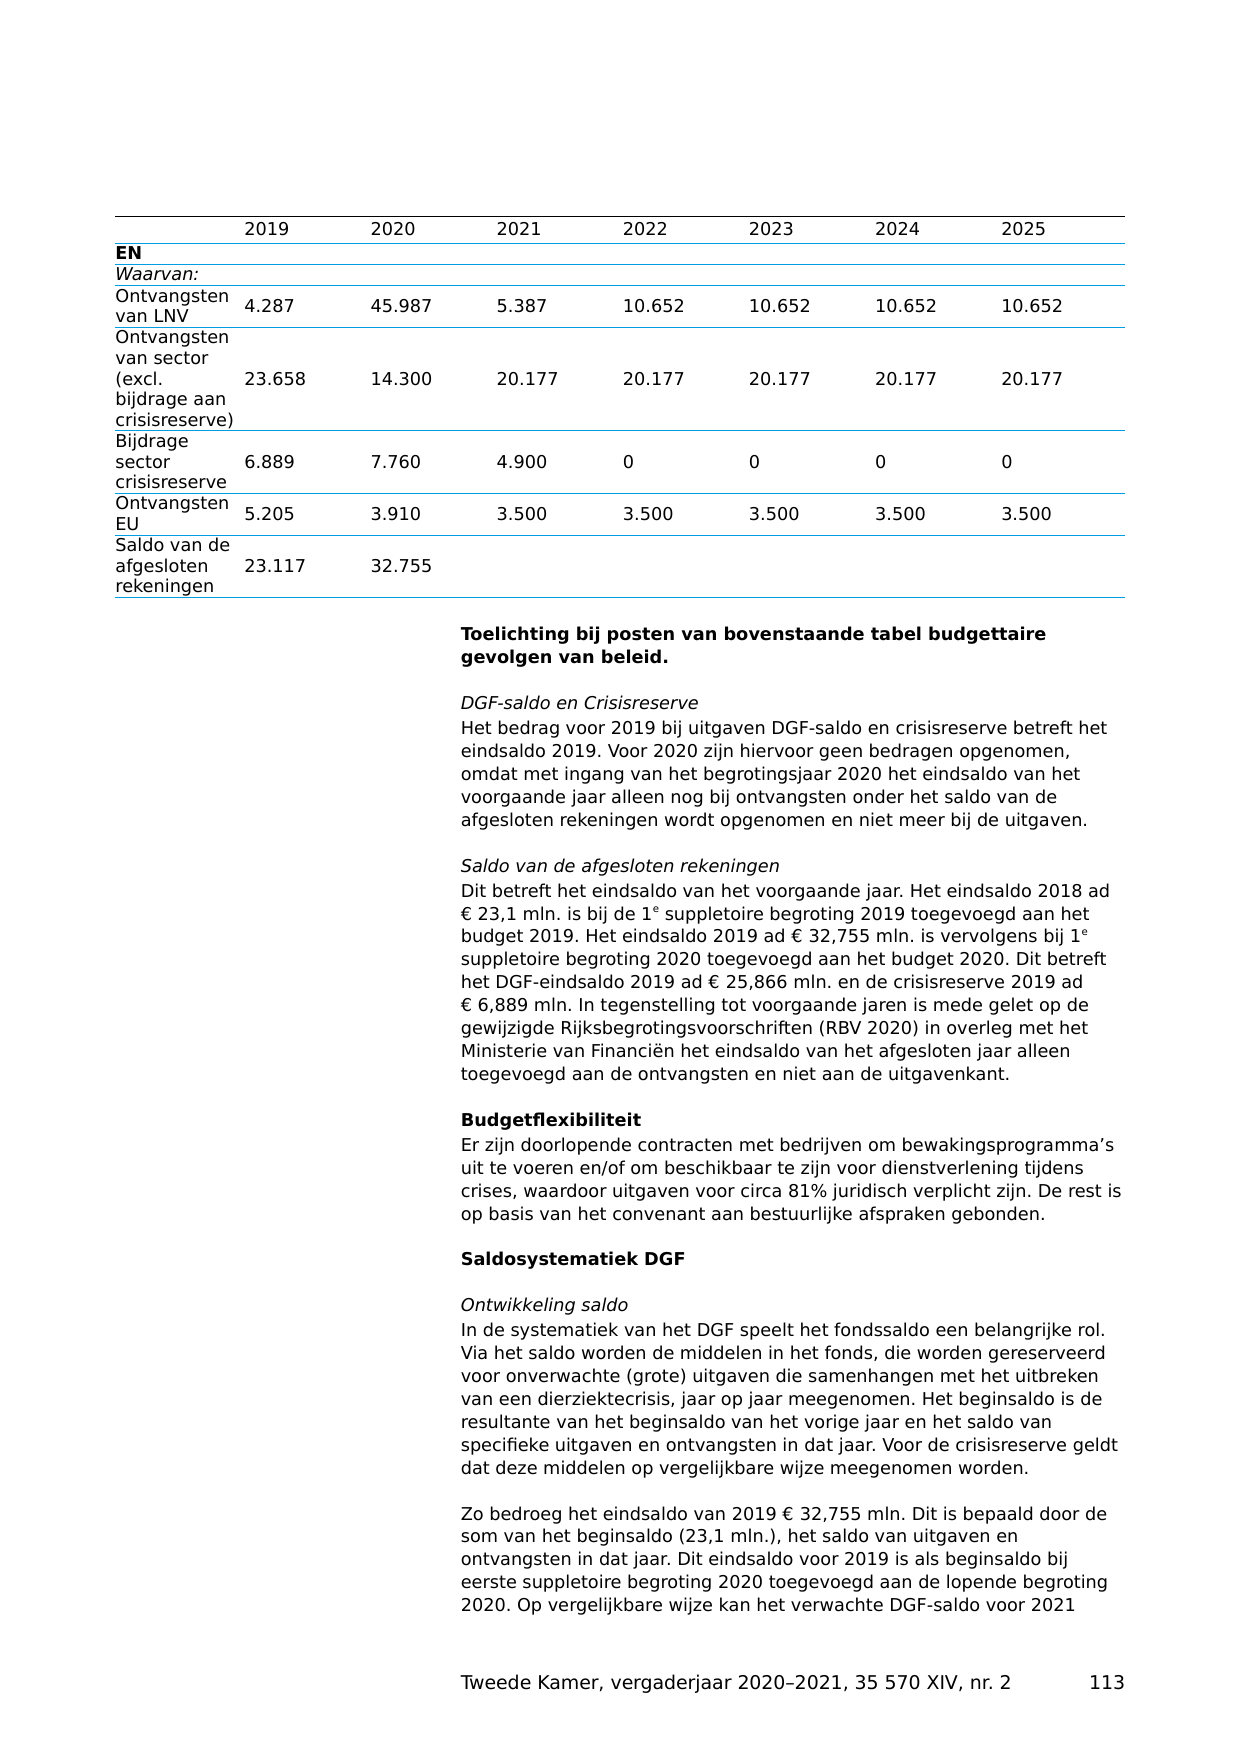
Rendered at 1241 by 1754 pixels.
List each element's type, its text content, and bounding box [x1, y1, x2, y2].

table_cell [115, 217, 241, 243]
table_cell 3.500 [998, 494, 1125, 534]
table_cell [998, 536, 1125, 597]
table_cell 45.987 [368, 286, 493, 327]
table_cell 4.900 [494, 431, 620, 493]
table_cell 32.755 [368, 536, 493, 597]
table_cell 3.500 [872, 494, 998, 534]
table_cell 3.500 [620, 494, 746, 534]
table_cell 2019 [241, 217, 367, 243]
table_cell 2021 [494, 217, 620, 243]
table_cell 20.177 [872, 328, 998, 430]
table_cell [998, 244, 1125, 264]
text DGF-saldo en Crisisreserve [461, 691, 1125, 714]
text Budgetflexibiliteit [461, 1108, 1125, 1131]
table_cell 0 [998, 431, 1125, 493]
table_cell 20.177 [998, 328, 1125, 430]
table_cell [368, 265, 493, 285]
table_cell Ontvangsten EU [115, 494, 241, 534]
table_cell 23.658 [241, 328, 367, 430]
table_cell [494, 536, 620, 597]
table_header Budgettaire gevolgen van beleid artikel 1 (bedragen x € 1.000) [115, 191, 1125, 216]
table_cell 3.500 [746, 494, 872, 534]
table_cell 2020 [368, 217, 493, 243]
table_cell 0 [872, 431, 998, 493]
text Het bedrag voor 2019 bij uitgaven DGF-saldo en crisisreserve betreft het eindsaldo 2019. Voor 2020 zijn hiervoor geen bedragen opgenomen, omdat met ingang van het begrotingsjaar 2020 het eindsaldo van het voorgaande jaar alleen nog bij ontvangsten onder het saldo van de afgesloten rekeningen wordt opgenomen en niet meer bij de uitgaven. [461, 716, 1125, 831]
text Ontwikkeling saldo [461, 1293, 1125, 1316]
table_cell [746, 265, 872, 285]
text Saldo van de afgesloten rekeningen [461, 854, 1125, 877]
table_cell 2024 [872, 217, 998, 243]
table_cell 2025 [998, 217, 1125, 243]
table_cell 0 [746, 431, 872, 493]
table_cell [368, 244, 493, 264]
table_cell 3.500 [494, 494, 620, 534]
text Toelichting bij posten van bovenstaande tabel budgettaire gevolgen van beleid. [461, 622, 1125, 668]
table_cell 23.117 [241, 536, 367, 597]
table_cell [620, 536, 746, 597]
table_cell Ontvangsten van LNV [115, 286, 241, 327]
text Saldosystematiek DGF [461, 1247, 1125, 1270]
table_cell 5.205 [241, 494, 367, 534]
table_cell [241, 265, 367, 285]
table_cell [620, 244, 746, 264]
table_cell Waarvan: [115, 265, 241, 285]
table_cell 5.387 [494, 286, 620, 327]
table_cell Bijdrage sector crisisreserve [115, 431, 241, 493]
table_cell 2023 [746, 217, 872, 243]
table_cell 20.177 [494, 328, 620, 430]
table_cell [241, 244, 367, 264]
table_cell 6.889 [241, 431, 367, 493]
table_cell 10.652 [998, 286, 1125, 327]
table_cell EN [115, 244, 241, 264]
table_cell 4.287 [241, 286, 367, 327]
table_cell 2022 [620, 217, 746, 243]
table_cell Ontvangsten van sector (excl. bijdrage aan crisisreserve) [115, 328, 241, 430]
table_cell 7.760 [368, 431, 493, 493]
table_cell 20.177 [620, 328, 746, 430]
text Zo bedroeg het eindsaldo van 2019 € 32,755 mln. Dit is bepaald door de som van het beginsaldo (23,1 mln.), het saldo van uitgaven en ontvangsten in dat jaar. Dit eindsaldo voor 2019 is als beginsaldo bij eerste suppletoire begroting 2020 toegevoegd aan de lopende begroting 2020. Op vergelijkbare wijze kan het verwachte DGF-saldo voor 2021 [461, 1502, 1125, 1616]
table_cell Saldo van de afgesloten rekeningen [115, 536, 241, 597]
table_cell 10.652 [746, 286, 872, 327]
table_cell [872, 536, 998, 597]
table_cell [998, 265, 1125, 285]
table_cell [746, 244, 872, 264]
text In de systematiek van het DGF speelt het fondssaldo een belangrijke rol. Via het saldo worden de middelen in het fonds, die worden gereserveerd voor onverwachte (grote) uitgaven die samenhangen met het uitbreken van een dierziektecrisis, jaar op jaar meegenomen. Het beginsaldo is de resultante van het beginsaldo van het vorige jaar en het saldo van specifieke uitgaven en ontvangsten in dat jaar. Voor de crisisreserve geldt dat deze middelen op vergelijkbare wijze meegenomen worden. [461, 1318, 1125, 1479]
table_cell 10.652 [620, 286, 746, 327]
table_cell [872, 244, 998, 264]
table_cell 20.177 [746, 328, 872, 430]
table_cell [746, 536, 872, 597]
table_cell [872, 265, 998, 285]
table_cell 14.300 [368, 328, 493, 430]
table_cell [494, 244, 620, 264]
text Dit betreft het eindsaldo van het voorgaande jaar. Het eindsaldo 2018 ad € 23,1 mln. is bij de 1e suppletoire begroting 2019 toegevoegd aan het budget 2019. Het eindsaldo 2019 ad € 32,755 mln. is vervolgens bij 1e suppletoire begroting 2020 toegevoegd aan het budget 2020. Dit betreft het DGF-eindsaldo 2019 ad € 25,866 mln. en de crisisreserve 2019 ad € 6,889 mln. In tegenstelling tot voorgaande jaren is mede gelet op de gewijzigde Rijksbegrotingsvoorschriften (RBV 2020) in overleg met het Ministerie van Financiën het eindsaldo van het afgesloten jaar alleen toegevoegd aan de ontvangsten en niet aan de uitgavenkant. [461, 879, 1125, 1085]
table_cell [620, 265, 746, 285]
table_cell 0 [620, 431, 746, 493]
table_cell 3.910 [368, 494, 493, 534]
table_cell [494, 265, 620, 285]
text Er zijn doorlopende contracten met bedrijven om bewakingsprogramma’s uit te voeren en/of om beschikbaar te zijn voor dienstverlening tijdens crises, waardoor uitgaven voor circa 81% juridisch verplicht zijn. De rest is op basis van het convenant aan bestuurlijke afspraken gebonden. [461, 1133, 1125, 1224]
table_cell 10.652 [872, 286, 998, 327]
